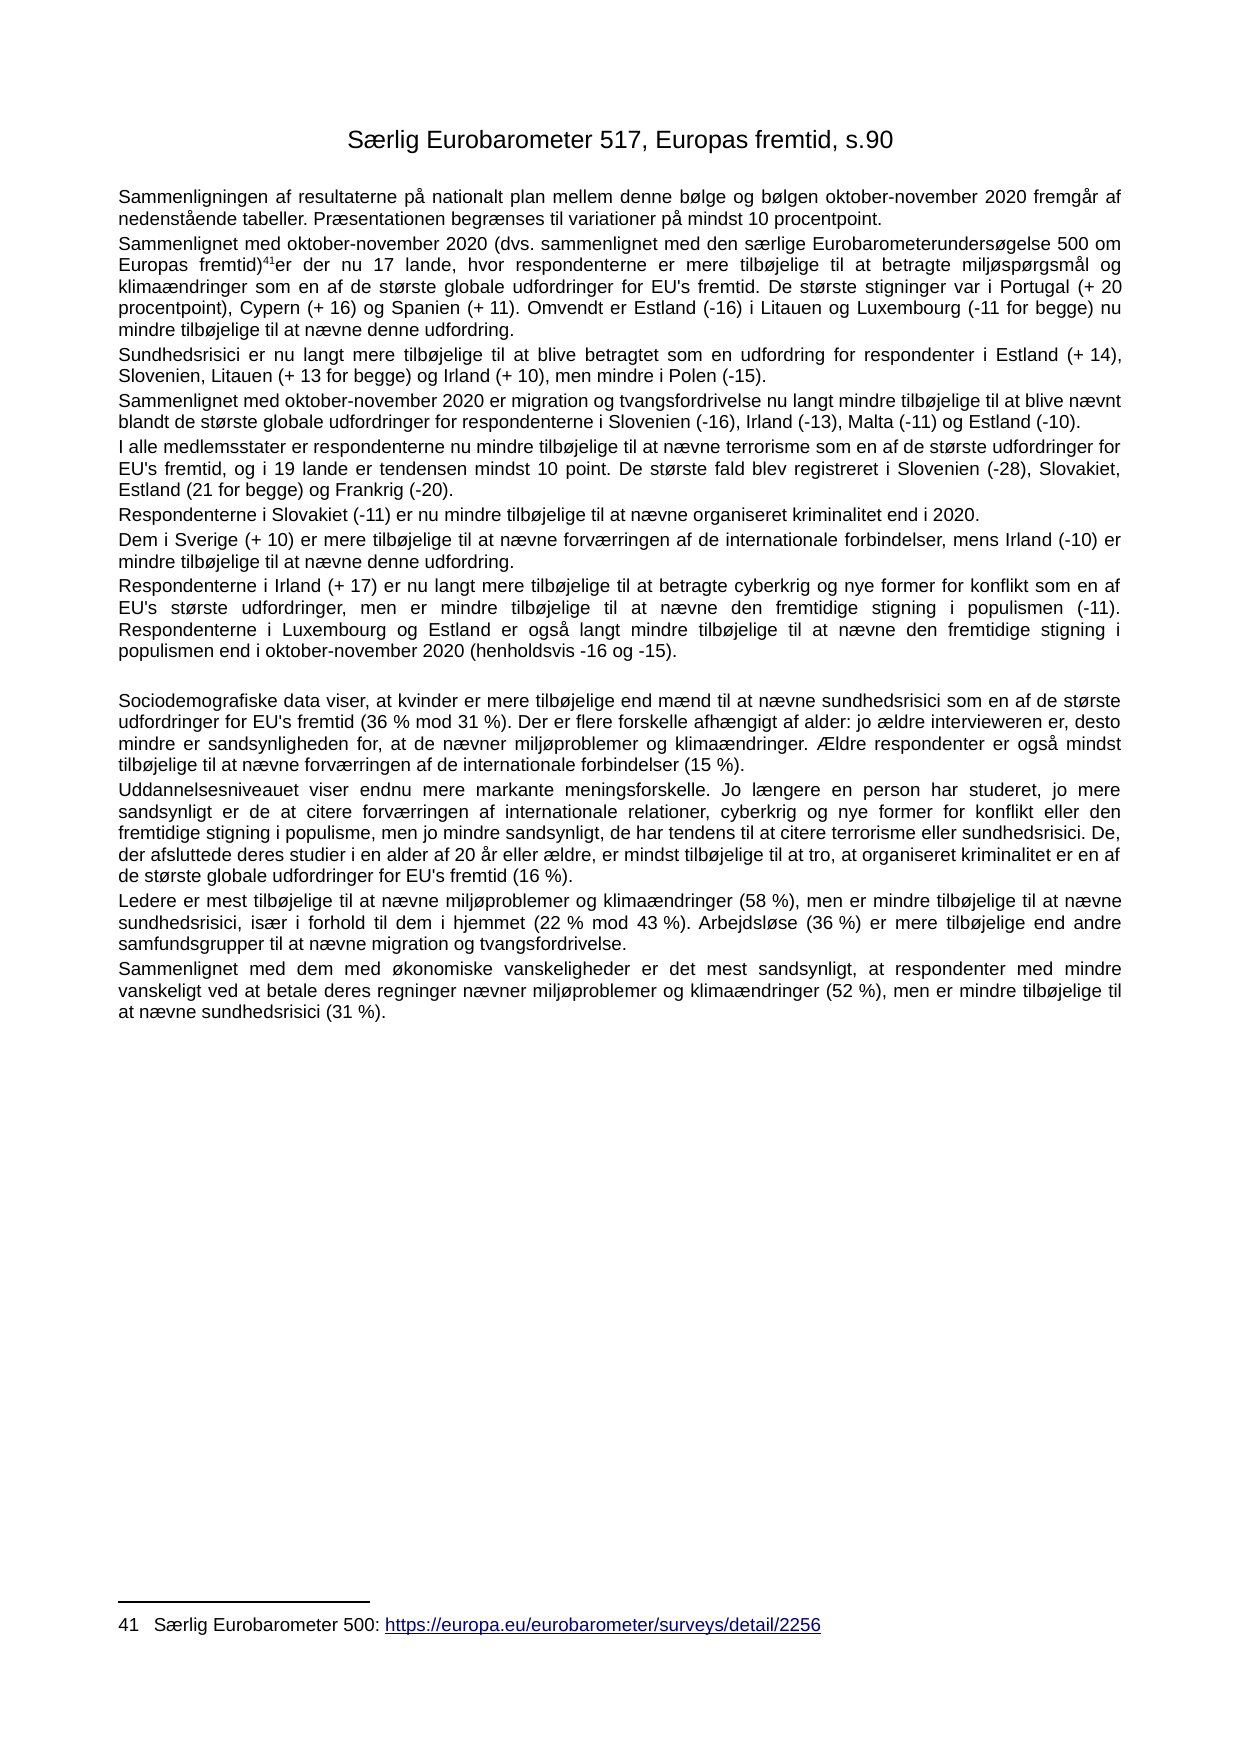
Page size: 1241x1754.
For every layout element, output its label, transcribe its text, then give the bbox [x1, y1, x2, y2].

text Ledere er mest tilbøjelige til at nævne miljøproblemer og klimaændringer (58 %), men er mindre tilbøjelige til at nævne sundhedsrisici, især i forhold til dem i hjemmet (22 % mod 43 %). Arbejdsløse (36 %) er mere tilbøjelige end andre samfundsgrupper til at nævne migration og tvangsfordrivelse. [118, 890, 1122, 955]
text I alle medlemsstater er respondenterne nu mindre tilbøjelige til at nævne terrorisme som en af de største udfordringer for EU's fremtid, og i 19 lande er tendensen mindst 10 point. De største fald blev registreret i Slovenien (-28), Slovakiet, Estland (21 for begge) og Frankrig (-20). [118, 436, 1122, 501]
text Dem i Sverige (+ 10) er mere tilbøjelige til at nævne forværringen af de internationale forbindelser, mens Irland (-10) er mindre tilbøjelige til at nævne denne udfordring. [118, 529, 1122, 572]
text Respondenterne i Irland (+ 17) er nu langt mere tilbøjelige til at betragte cyberkrig og nye former for konflikt som en af EU's største udfordringer, men er mindre tilbøjelige til at nævne den fremtidige stigning i populismen (-11). Respondenterne i Luxembourg og Estland er også langt mindre tilbøjelige til at nævne den fremtidige stigning i populismen end i oktober-november 2020 (henholdsvis -16 og -15). [118, 575, 1122, 661]
text Sammenlignet med dem med økonomiske vanskeligheder er det mest sandsynligt, at respondenter med mindre vanskeligt ved at betale deres regninger nævner miljøproblemer og klimaændringer (52 %), men er mindre tilbøjelige til at nævne sundhedsrisici (31 %). [118, 958, 1122, 1023]
text Sammenlignet med oktober-november 2020 (dvs. sammenlignet med den særlige Eurobarometerundersøgelse 500 om Europas fremtid)er der nu 17 lande, hvor respondenterne er mere tilbøjelige til at betragte miljøspørgsmål og klimaændringer som en af de største globale udfordringer for EU's fremtid. De største stigninger var i Portugal (+ 20 procentpoint), Cypern (+ 16) og Spanien (+ 11). Omvendt er Estland (-16) i Litauen og Luxembourg (-11 for begge) nu mindre tilbøjelige til at nævne denne udfordring. [118, 232, 1122, 340]
text Sammenligningen af resultaterne på nationalt plan mellem denne bølge og bølgen oktober-november 2020 fremgår af nedenstående tabeller. Præsentationen begrænses til variationer på mindst 10 procentpoint. [118, 186, 1122, 229]
text Uddannelsesniveauet viser endnu mere markante meningsforskelle. Jo længere en person har studeret, jo mere sandsynligt er de at citere forværringen af internationale relationer, cyberkrig og nye former for konflikt eller den fremtidige stigning i populisme, men jo mindre sandsynligt, de har tendens til at citere terrorisme eller sundhedsrisici. De, der afsluttede deres studier i en alder af 20 år eller ældre, er mindst tilbøjelige til at tro, at organiseret kriminalitet er en af de største globale udfordringer for EU's fremtid (16 %). [118, 779, 1122, 887]
text Særlig Eurobarometer 500: https://europa.eu/eurobarometer/surveys/detail/2256 [118, 1614, 1122, 1636]
text Sociodemografiske data viser, at kvinder er mere tilbøjelige end mænd til at nævne sundhedsrisici som en af de største udfordringer for EU's fremtid (36 % mod 31 %). Der er flere forskelle afhængigt af alder: jo ældre intervieweren er, desto mindre er sandsynligheden for, at de nævner miljøproblemer og klimaændringer. Ældre respondenter er også mindst tilbøjelige til at nævne forværringen af de internationale forbindelser (15 %). [118, 689, 1122, 776]
text Sundhedsrisici er nu langt mere tilbøjelige til at blive betragtet som en udfordring for respondenter i Estland (+ 14), Slovenien, Litauen (+ 13 for begge) og Irland (+ 10), men mindre i Polen (-15). [118, 343, 1122, 387]
text Respondenterne i Slovakiet (-11) er nu mindre tilbøjelige til at nævne organiseret kriminalitet end i 2020. [118, 504, 1122, 526]
text Sammenlignet med oktober-november 2020 er migration og tvangsfordrivelse nu langt mindre tilbøjelige til at blive nævnt blandt de største globale udfordringer for respondenterne i Slovenien (-16), Irland (-13), Malta (-11) og Estland (-10). [118, 390, 1122, 433]
